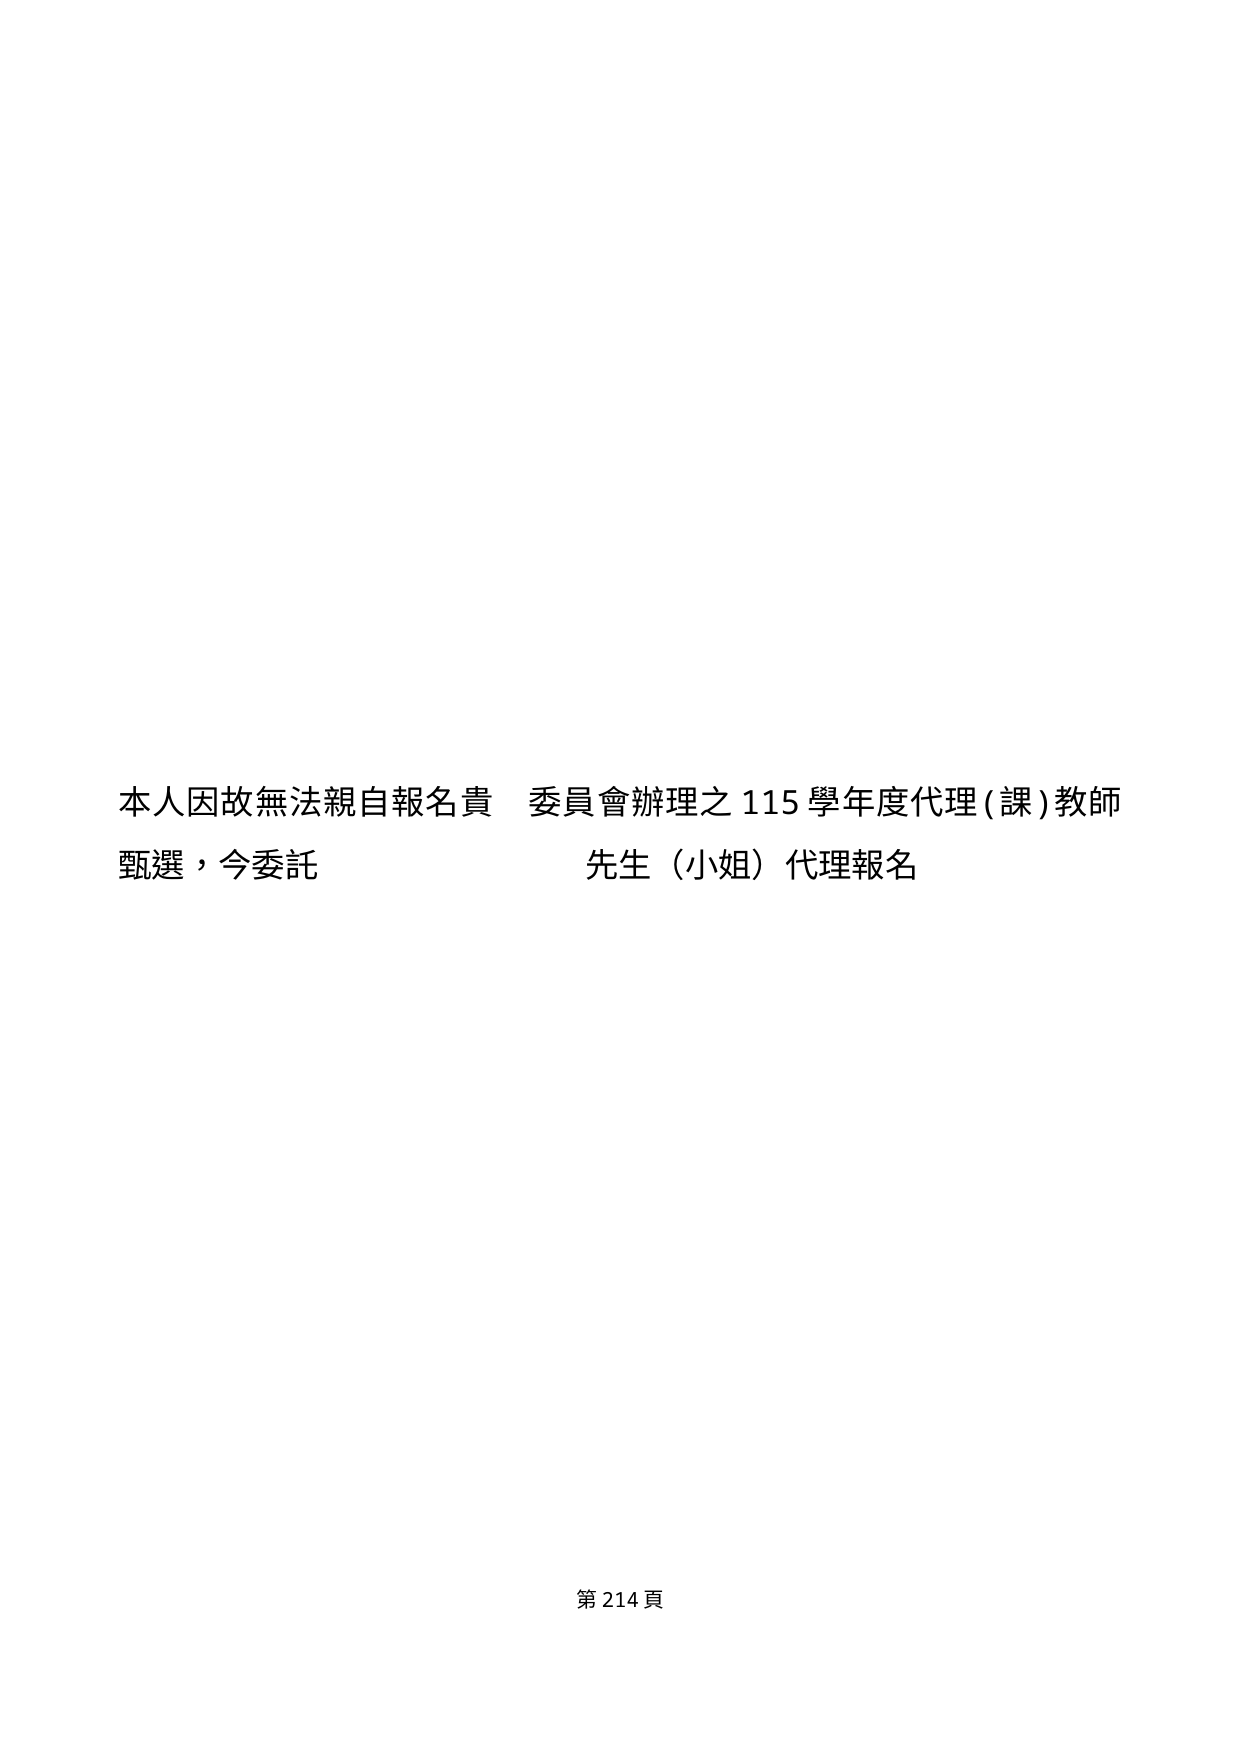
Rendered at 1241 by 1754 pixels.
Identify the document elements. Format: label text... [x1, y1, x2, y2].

text 本人因故無法親自報名貴 委員會辦理之115學年度代理(課)教師甄選，今委託 先生（小姐）代理報名 [118, 758, 1122, 883]
